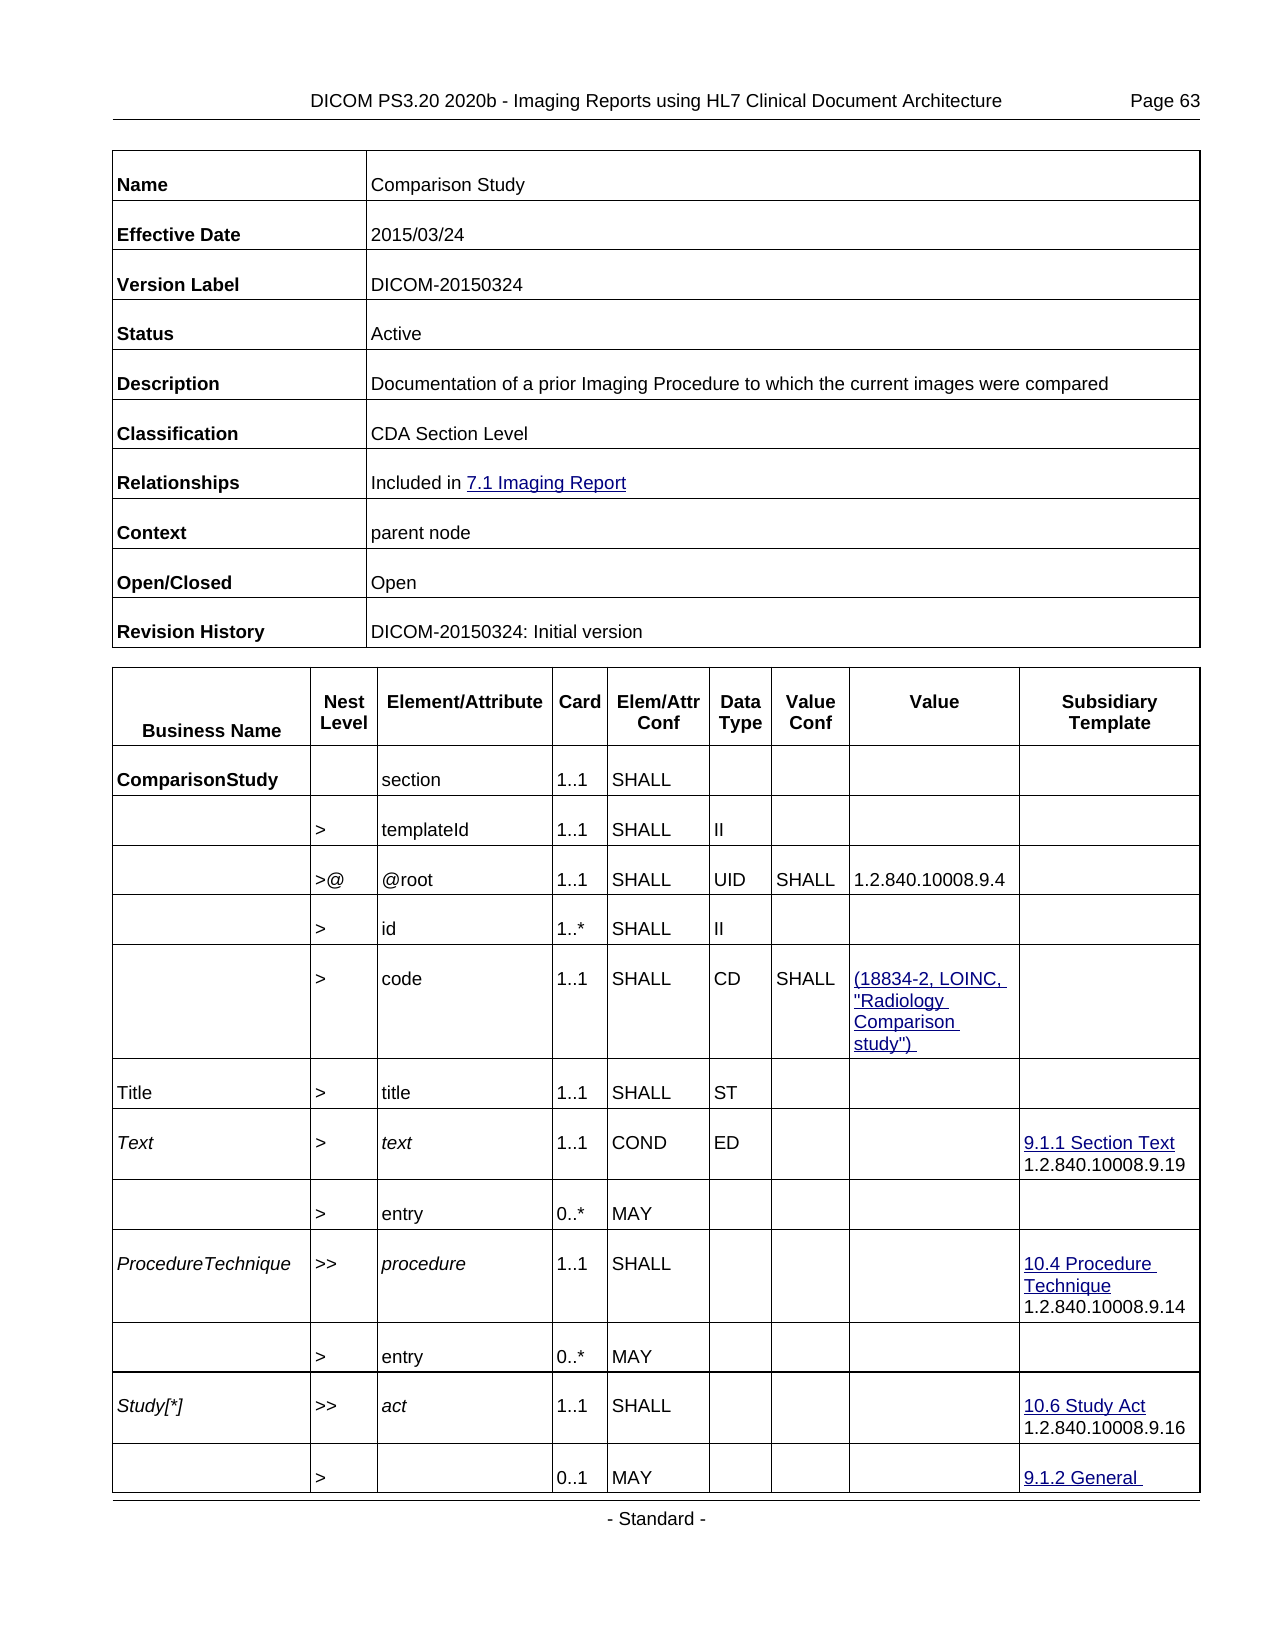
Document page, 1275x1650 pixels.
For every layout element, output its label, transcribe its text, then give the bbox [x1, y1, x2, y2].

table_cell Comparison Study [367, 151, 1199, 200]
table_cell > [311, 1109, 377, 1179]
table_cell [772, 1444, 849, 1492]
table_cell SHALL [608, 796, 709, 844]
table_cell [378, 1444, 552, 1492]
table_cell SHALL [608, 846, 709, 894]
table_cell > [311, 1444, 377, 1492]
table_cell 1..1 [553, 1230, 607, 1322]
table_cell Active [367, 300, 1199, 349]
table_cell code [378, 945, 552, 1058]
table_cell [113, 1444, 310, 1492]
table_cell 0..* [553, 1180, 607, 1229]
table_cell [1020, 1323, 1199, 1371]
table_cell entry [378, 1323, 552, 1371]
table_header Subsidiary Template [1020, 668, 1199, 745]
table_cell [710, 1323, 771, 1371]
table_cell [710, 1444, 771, 1492]
table_cell [772, 1180, 849, 1229]
table_cell SHALL [772, 846, 849, 894]
table_cell [311, 746, 377, 795]
table_cell [850, 1109, 1019, 1179]
table_cell CDA Section Level [367, 400, 1199, 448]
table_cell > [311, 945, 377, 1058]
table_cell act [378, 1373, 552, 1443]
table_cell Title [113, 1059, 310, 1108]
table_cell SHALL [772, 945, 849, 1058]
table_cell Context [113, 499, 366, 547]
table_cell [850, 1180, 1019, 1229]
table_cell [113, 846, 310, 894]
table_cell Name [113, 151, 366, 200]
table_header Business Name [113, 668, 310, 745]
table_cell text [378, 1109, 552, 1179]
table_cell parent node [367, 499, 1199, 547]
table_header Elem/Attr Conf [608, 668, 709, 745]
table_cell 9.1.2 General [1020, 1444, 1199, 1492]
table_cell SHALL [608, 895, 709, 944]
table_cell 1..1 [553, 1059, 607, 1108]
table_cell II [710, 796, 771, 844]
table_cell [1020, 1180, 1199, 1229]
table_cell >@ [311, 846, 377, 894]
table_cell Open/Closed [113, 549, 366, 597]
table_header Element/​Attribute [378, 668, 552, 745]
table_cell [710, 746, 771, 795]
table_cell II [710, 895, 771, 944]
table_cell DICOM-20150324 [367, 250, 1199, 299]
table_cell Version Label [113, 250, 366, 299]
table_cell ED [710, 1109, 771, 1179]
table_cell [850, 746, 1019, 795]
table_cell Relationships [113, 449, 366, 498]
table_cell > [311, 1059, 377, 1108]
table_cell [772, 796, 849, 844]
table_cell title [378, 1059, 552, 1108]
table_cell [850, 1373, 1019, 1443]
table_cell SHALL [608, 1059, 709, 1108]
table_cell section [378, 746, 552, 795]
table_cell [850, 1444, 1019, 1492]
table_cell SHALL [608, 945, 709, 1058]
table_cell 1..1 [553, 746, 607, 795]
table_cell [1020, 945, 1199, 1058]
table_cell > [311, 1180, 377, 1229]
table_cell DICOM-20150324: Initial version [367, 598, 1199, 647]
table_cell Included in 7.1 Imaging Report [367, 449, 1199, 498]
table_cell ST [710, 1059, 771, 1108]
table_cell CD [710, 945, 771, 1058]
table_header Card [553, 668, 607, 745]
table_cell [113, 895, 310, 944]
table_cell SHALL [608, 1230, 709, 1322]
table_cell 9.1.1 Section Text 1.2.840.10008.9.19 [1020, 1109, 1199, 1179]
table_cell [772, 1059, 849, 1108]
table_cell [772, 1109, 849, 1179]
table_cell [772, 1230, 849, 1322]
table_cell id [378, 895, 552, 944]
table_cell [1020, 796, 1199, 844]
table_cell Study[*] [113, 1373, 310, 1443]
table_cell [1020, 746, 1199, 795]
table_cell [710, 1373, 771, 1443]
table_cell >> [311, 1230, 377, 1322]
table_cell Text [113, 1109, 310, 1179]
table_cell Status [113, 300, 366, 349]
table_cell 10.6 Study Act 1.2.840.10008.9.16 [1020, 1373, 1199, 1443]
table_cell [1020, 1059, 1199, 1108]
table_cell [850, 1230, 1019, 1322]
table_cell Description [113, 350, 366, 398]
table_cell SHALL [608, 1373, 709, 1443]
table_cell [850, 1323, 1019, 1371]
table_cell [113, 796, 310, 844]
table_cell [772, 746, 849, 795]
table_cell COND [608, 1109, 709, 1179]
table_header Data Type [710, 668, 771, 745]
table_header Nest Level [311, 668, 377, 745]
table_cell [772, 895, 849, 944]
table_cell >> [311, 1373, 377, 1443]
table_cell 1.2.840.10008.9.4 [850, 846, 1019, 894]
table_cell UID [710, 846, 771, 894]
table_header Value Conf [772, 668, 849, 745]
table_cell 1..1 [553, 846, 607, 894]
table_cell [710, 1230, 771, 1322]
table_cell 1..* [553, 895, 607, 944]
table_cell Comparison​Study [113, 746, 310, 795]
table_cell 1..1 [553, 1109, 607, 1179]
table_cell MAY [608, 1444, 709, 1492]
table_cell SHALL [608, 746, 709, 795]
table_cell [113, 1323, 310, 1371]
table_cell 10.4 Procedure Technique 1.2.840.10008.9.14 [1020, 1230, 1199, 1322]
table_cell @root [378, 846, 552, 894]
table_cell Classification [113, 400, 366, 448]
table_cell [850, 895, 1019, 944]
table_cell 0..* [553, 1323, 607, 1371]
table_header Value [850, 668, 1019, 745]
table_cell [113, 1180, 310, 1229]
table_cell Documentation of a prior Imaging Procedure to which the current images were compared [367, 350, 1199, 398]
table_cell Procedure​Technique [113, 1230, 310, 1322]
table_cell [710, 1180, 771, 1229]
table_cell Effective Date [113, 201, 366, 249]
table_cell [772, 1323, 849, 1371]
table_cell 2015/03/24 [367, 201, 1199, 249]
table_cell [1020, 846, 1199, 894]
table_cell [850, 1059, 1019, 1108]
table_cell Revision History [113, 598, 366, 647]
table_cell > [311, 796, 377, 844]
table_cell 1..1 [553, 945, 607, 1058]
table_cell Open [367, 549, 1199, 597]
table_cell template​Id [378, 796, 552, 844]
table_cell > [311, 1323, 377, 1371]
table_cell MAY [608, 1323, 709, 1371]
table_cell entry [378, 1180, 552, 1229]
table_cell MAY [608, 1180, 709, 1229]
table_cell [1020, 895, 1199, 944]
table_cell (18834-2, LOINC, "Radiology Comparison study") [850, 945, 1019, 1058]
table_cell 0..1 [553, 1444, 607, 1492]
table_cell 1..1 [553, 796, 607, 844]
table_cell 1..1 [553, 1373, 607, 1443]
table_cell [113, 945, 310, 1058]
table_cell [772, 1373, 849, 1443]
table_cell procedure [378, 1230, 552, 1322]
table_cell > [311, 895, 377, 944]
table_cell [850, 796, 1019, 844]
